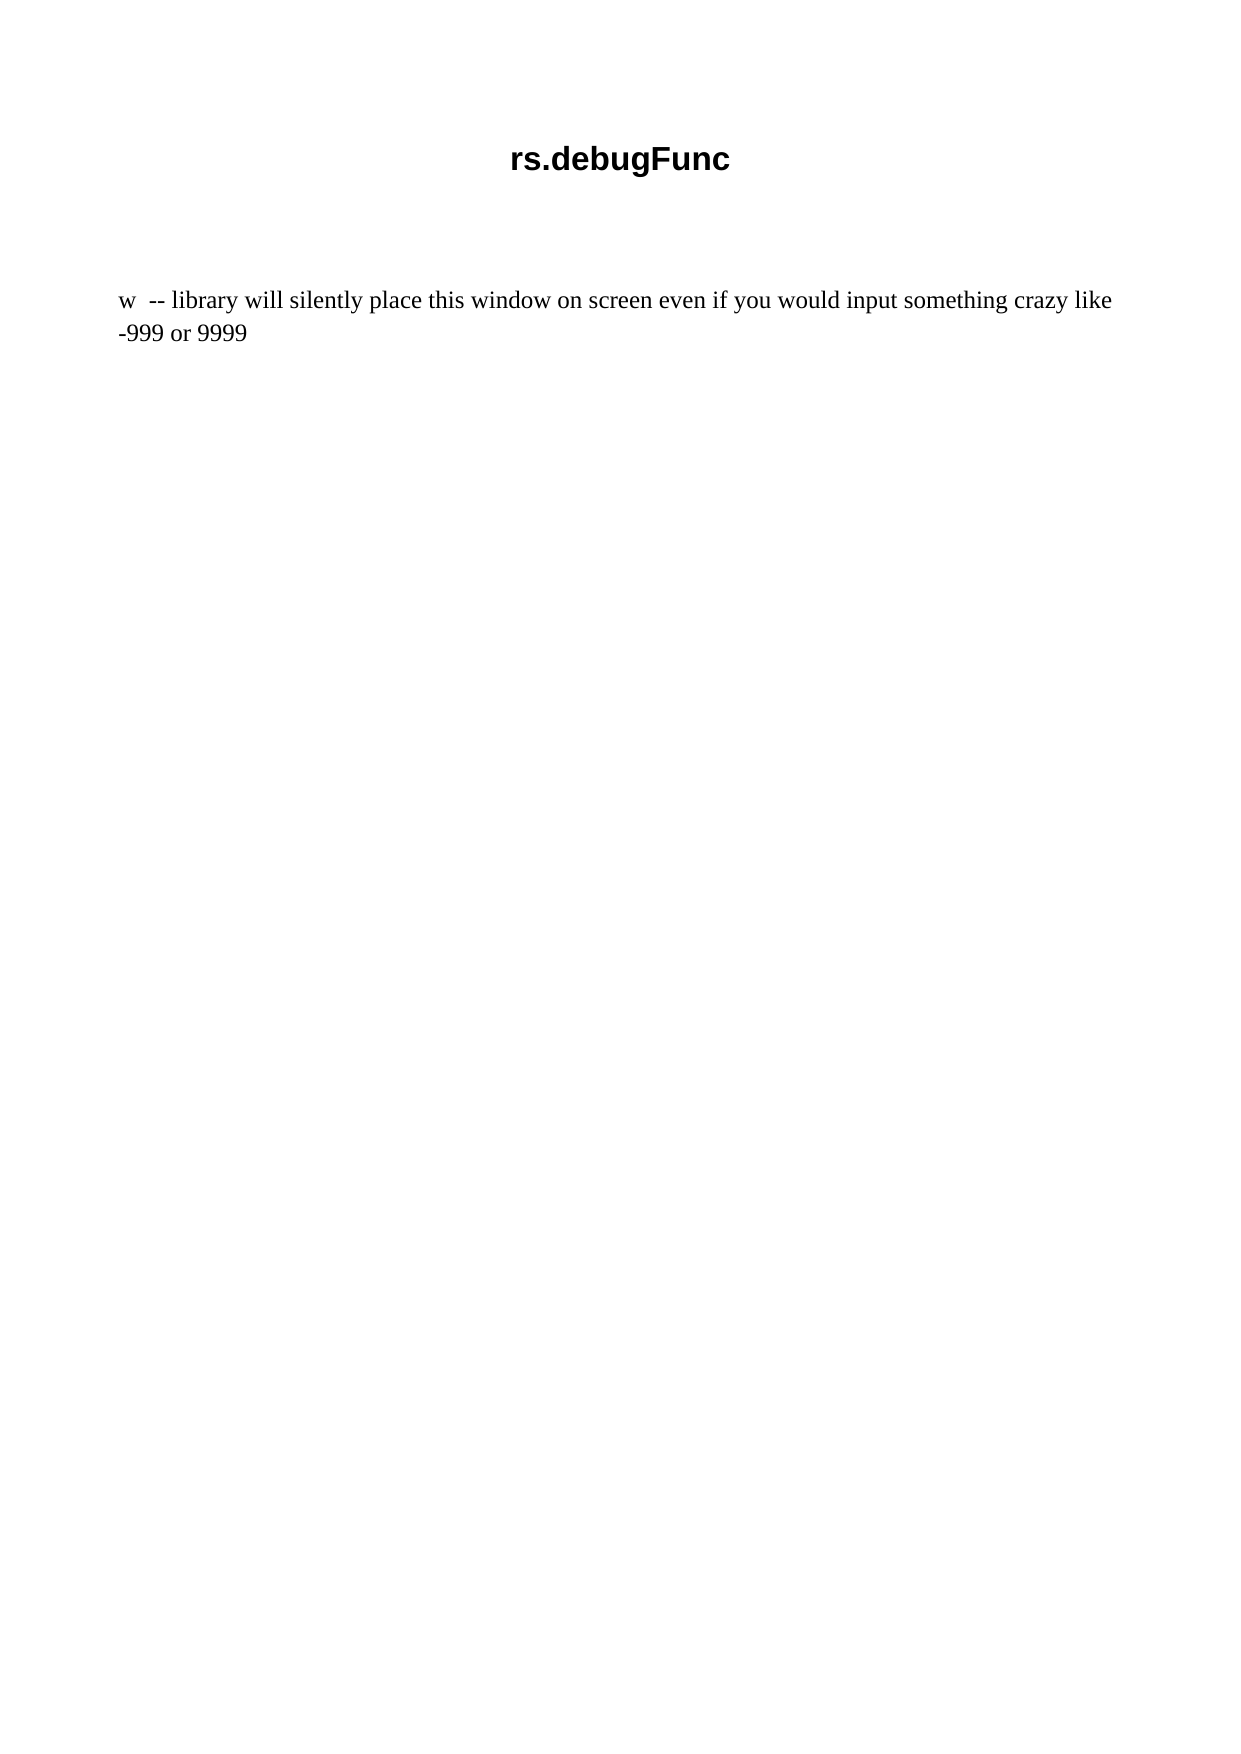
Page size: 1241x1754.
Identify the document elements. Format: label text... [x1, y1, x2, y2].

subtitle rs.debugFunc [118, 139, 1122, 177]
text w -- library will silently place this window on screen even if you would input something crazy like -999 or 9999 [118, 285, 1122, 347]
